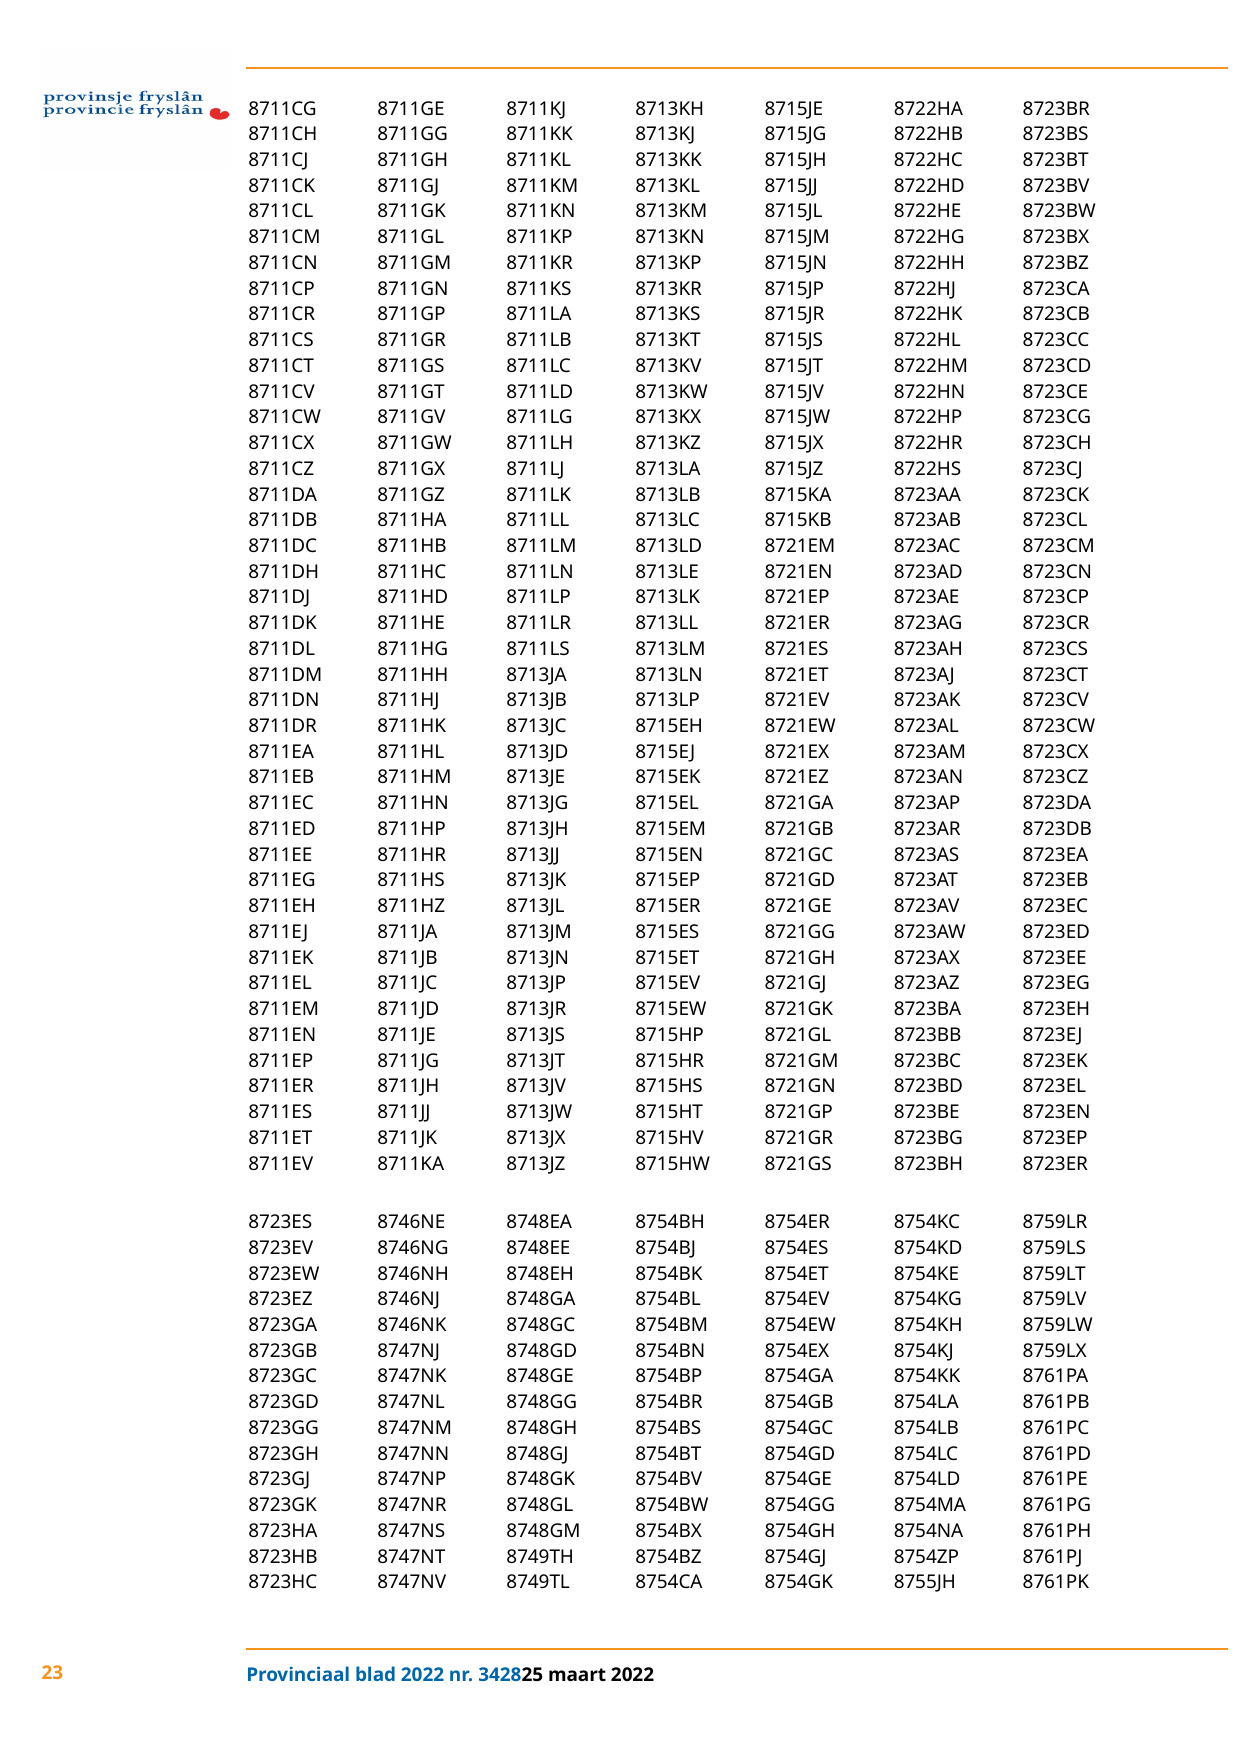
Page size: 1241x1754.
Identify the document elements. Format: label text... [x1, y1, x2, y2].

table_cell 8746NH [377, 1260, 506, 1286]
table_cell 8715JW [764, 404, 893, 429]
table_cell 8723CV [1023, 687, 1152, 712]
table_cell 8754NA [894, 1517, 1022, 1543]
table_cell 8711ES [248, 1098, 377, 1124]
table_cell 8715HP [635, 1021, 764, 1047]
table_header 8754KC [894, 1208, 1022, 1234]
table_cell 8713KS [635, 301, 764, 326]
table_cell 8715HV [635, 1124, 764, 1150]
table_cell 8754GH [764, 1517, 893, 1543]
table_cell 8711LM [506, 532, 635, 558]
table_header 8754BH [635, 1208, 764, 1234]
table_cell 8723CE [1023, 378, 1152, 403]
table_cell 8747NV [377, 1569, 506, 1594]
table_cell 8723CT [1023, 661, 1152, 687]
table_cell 8754BS [635, 1414, 764, 1440]
table_cell 8711GV [377, 404, 506, 429]
table_cell 8754GA [764, 1363, 893, 1388]
table_header 8759LR [1023, 1208, 1152, 1234]
table_cell 8723BX [1023, 224, 1152, 249]
table_cell 8723EN [1023, 1098, 1152, 1124]
table_cell 8711EB [248, 764, 377, 789]
table_cell 8723EJ [1023, 1021, 1152, 1047]
table_cell 8713JM [506, 918, 635, 944]
table_cell 8721EV [764, 687, 893, 712]
table_cell 8761PB [1023, 1389, 1152, 1414]
table_cell 8761PD [1023, 1440, 1152, 1466]
table_cell 8754ZP [894, 1543, 1022, 1568]
table_cell 8711CP [248, 275, 377, 301]
table_cell 8722HP [894, 404, 1022, 429]
table_cell 8713LP [635, 687, 764, 712]
table_cell 8715KA [764, 481, 893, 506]
table_cell 8723HC [248, 1569, 377, 1594]
table_cell 8711JD [377, 995, 506, 1021]
table_cell 8715EN [635, 841, 764, 867]
table_cell 8722HR [894, 429, 1022, 455]
table_cell 8723AX [894, 944, 1022, 969]
table_cell 8723AL [894, 712, 1022, 738]
table_cell 8713KK [635, 146, 764, 172]
table_cell 8754GC [764, 1414, 893, 1440]
table_cell 8723EE [1023, 944, 1152, 969]
table_cell 8754BK [635, 1260, 764, 1286]
table_cell 8715ER [635, 893, 764, 918]
table_cell 8713LL [635, 609, 764, 635]
table_cell 8715ET [635, 944, 764, 969]
table_cell 8754GJ [764, 1543, 893, 1568]
table_cell 8715JZ [764, 455, 893, 481]
table_cell 8748GH [506, 1414, 635, 1440]
table_cell 8711KM [506, 172, 635, 198]
table_cell 8723GG [248, 1414, 377, 1440]
table_cell 8747NT [377, 1543, 506, 1568]
table_cell 8723BR [1023, 95, 1152, 121]
table_cell 8711LC [506, 352, 635, 378]
table_cell 8723AW [894, 918, 1022, 944]
table_cell 8721EX [764, 738, 893, 764]
table_cell 8711CN [248, 249, 377, 275]
table_cell 8711CT [248, 352, 377, 378]
table_cell 8715HT [635, 1098, 764, 1124]
table_cell 8723HB [248, 1543, 377, 1568]
table_cell 8748GJ [506, 1440, 635, 1466]
table_cell 8721EW [764, 712, 893, 738]
table_cell 8713JD [506, 738, 635, 764]
table_cell 8711LK [506, 481, 635, 506]
table_cell 8748GG [506, 1389, 635, 1414]
table_cell 8711DM [248, 661, 377, 687]
table_cell 8754GB [764, 1389, 893, 1414]
table_cell 8711LG [506, 404, 635, 429]
table_cell 8747NJ [377, 1337, 506, 1363]
table_cell 8711HC [377, 558, 506, 584]
table_cell 8723EA [1023, 841, 1152, 867]
table_cell 8761PK [1023, 1569, 1152, 1594]
table_cell 8715JE [764, 95, 893, 121]
table_cell 8723AN [894, 764, 1022, 789]
table_cell 8723AE [894, 584, 1022, 609]
table_cell 8722HC [894, 146, 1022, 172]
table_cell 8754EV [764, 1286, 893, 1311]
table_cell 8713JS [506, 1021, 635, 1047]
table_cell 8711KP [506, 224, 635, 249]
table_cell 8713KH [635, 95, 764, 121]
table_cell 8711HL [377, 738, 506, 764]
table_cell 8721EM [764, 532, 893, 558]
table_cell 8715JS [764, 326, 893, 352]
table_cell 8723GD [248, 1389, 377, 1414]
table_header 8748EA [506, 1208, 635, 1234]
table_cell 8713KZ [635, 429, 764, 455]
table_cell 8711CH [248, 121, 377, 146]
picture [41, 47, 231, 172]
table_cell 8711KA [377, 1150, 506, 1175]
table_cell 8715JV [764, 378, 893, 403]
table_cell 8711JK [377, 1124, 506, 1150]
table_cell 8713JL [506, 893, 635, 918]
table_cell 8723AP [894, 790, 1022, 815]
table_cell 8713KM [635, 198, 764, 223]
table_cell 8711DL [248, 635, 377, 661]
table_cell 8754KK [894, 1363, 1022, 1388]
table_header 8754ER [764, 1208, 893, 1234]
table_cell 8713KL [635, 172, 764, 198]
table_cell 8721GH [764, 944, 893, 969]
table_cell 8711CW [248, 404, 377, 429]
table_cell 8711HS [377, 867, 506, 892]
table_cell 8723CM [1023, 532, 1152, 558]
table_cell 8713JE [506, 764, 635, 789]
table_cell 8754BJ [635, 1234, 764, 1260]
table_cell 8723EG [1023, 970, 1152, 995]
table_cell 8723EC [1023, 893, 1152, 918]
table_cell 8713LC [635, 506, 764, 532]
table_cell 8713JW [506, 1098, 635, 1124]
table_cell 8711EV [248, 1150, 377, 1175]
table_cell 8723BA [894, 995, 1022, 1021]
table_cell 8723AT [894, 867, 1022, 892]
table_cell 8754EX [764, 1337, 893, 1363]
table_cell 8722HN [894, 378, 1022, 403]
table_cell 8723CC [1023, 326, 1152, 352]
table_cell 8722HE [894, 198, 1022, 223]
table_cell 8754BV [635, 1466, 764, 1491]
table_cell 8715HW [635, 1150, 764, 1175]
table_cell 8723CD [1023, 352, 1152, 378]
table_cell 8711LS [506, 635, 635, 661]
table_cell 8711GH [377, 146, 506, 172]
table_cell 8723AJ [894, 661, 1022, 687]
table_cell 8723BV [1023, 172, 1152, 198]
table_cell 8711EC [248, 790, 377, 815]
table_cell 8713JR [506, 995, 635, 1021]
table_cell 8711DA [248, 481, 377, 506]
table_cell 8723CA [1023, 275, 1152, 301]
table_cell 8754BW [635, 1491, 764, 1517]
table_cell 8721GN [764, 1073, 893, 1098]
table_cell 8713LB [635, 481, 764, 506]
table_cell 8723AB [894, 506, 1022, 532]
table_cell 8711ED [248, 815, 377, 841]
table_cell 8711LJ [506, 455, 635, 481]
table_cell 8715JR [764, 301, 893, 326]
table_cell 8754KH [894, 1311, 1022, 1337]
table_cell 8711CS [248, 326, 377, 352]
table_cell 8748GC [506, 1311, 635, 1337]
table_cell 8711CV [248, 378, 377, 403]
table_cell 8713JC [506, 712, 635, 738]
table_cell 8711GP [377, 301, 506, 326]
table_cell 8711KJ [506, 95, 635, 121]
table_cell 8713KP [635, 249, 764, 275]
table_cell 8722HG [894, 224, 1022, 249]
table_cell 8715JJ [764, 172, 893, 198]
table_cell 8723BZ [1023, 249, 1152, 275]
table_cell 8761PA [1023, 1363, 1152, 1388]
table_cell 8721GC [764, 841, 893, 867]
table_cell 8713KT [635, 326, 764, 352]
table_cell 8711DJ [248, 584, 377, 609]
table_cell 8711EH [248, 893, 377, 918]
table_cell 8761PJ [1023, 1543, 1152, 1568]
table_cell 8749TL [506, 1569, 635, 1594]
table_cell 8754MA [894, 1491, 1022, 1517]
table_cell 8759LW [1023, 1311, 1152, 1337]
table_cell 8715EL [635, 790, 764, 815]
table_cell 8715JT [764, 352, 893, 378]
table_cell 8723BC [894, 1047, 1022, 1072]
table_cell 8723AZ [894, 970, 1022, 995]
table_cell 8723CP [1023, 584, 1152, 609]
table_cell 8721ET [764, 661, 893, 687]
table_cell 8711LH [506, 429, 635, 455]
table_cell 8754EW [764, 1311, 893, 1337]
table_cell 8711CK [248, 172, 377, 198]
table_cell 8711LB [506, 326, 635, 352]
table_cell 8711HM [377, 764, 506, 789]
table_cell 8721EP [764, 584, 893, 609]
table_header 8746NE [377, 1208, 506, 1234]
table_cell 8754LB [894, 1414, 1022, 1440]
table_cell 8721GB [764, 815, 893, 841]
table_cell 8711HE [377, 609, 506, 635]
table_cell 8711GG [377, 121, 506, 146]
table_cell 8723CB [1023, 301, 1152, 326]
table_cell 8711EE [248, 841, 377, 867]
table_cell 8754CA [635, 1569, 764, 1594]
table_cell 8721GR [764, 1124, 893, 1150]
table_cell 8711KK [506, 121, 635, 146]
table_cell 8723EK [1023, 1047, 1152, 1072]
table_cell 8711LL [506, 506, 635, 532]
table_cell 8713JZ [506, 1150, 635, 1175]
table_cell 8711LA [506, 301, 635, 326]
table_cell 8723ED [1023, 918, 1152, 944]
table_cell 8715KB [764, 506, 893, 532]
table_cell 8713JV [506, 1073, 635, 1098]
table_cell 8711LD [506, 378, 635, 403]
table_cell 8713JN [506, 944, 635, 969]
table_cell 8723CX [1023, 738, 1152, 764]
table_cell 8723AH [894, 635, 1022, 661]
table_cell 8715HS [635, 1073, 764, 1098]
table_cell 8723GK [248, 1491, 377, 1517]
table_cell 8711HG [377, 635, 506, 661]
table_cell 8715EH [635, 712, 764, 738]
table_cell 8723CJ [1023, 455, 1152, 481]
table_cell 8711JH [377, 1073, 506, 1098]
table_cell 8746NK [377, 1311, 506, 1337]
table_cell 8747NP [377, 1466, 506, 1491]
table_cell 8713KN [635, 224, 764, 249]
table_cell 8759LV [1023, 1286, 1152, 1311]
table_cell 8721GM [764, 1047, 893, 1072]
table_cell 8715JN [764, 249, 893, 275]
table_cell 8715JX [764, 429, 893, 455]
table_cell 8711CZ [248, 455, 377, 481]
table_cell 8723HA [248, 1517, 377, 1543]
table_cell 8723DB [1023, 815, 1152, 841]
table_cell 8711GW [377, 429, 506, 455]
table_cell 8747NS [377, 1517, 506, 1543]
table_cell 8711DN [248, 687, 377, 712]
table_cell 8723CK [1023, 481, 1152, 506]
table_cell 8759LX [1023, 1337, 1152, 1363]
table_cell 8722HL [894, 326, 1022, 352]
table_cell 8721ER [764, 609, 893, 635]
table_cell 8711ER [248, 1073, 377, 1098]
table_cell 8711HB [377, 532, 506, 558]
table_cell 8754KE [894, 1260, 1022, 1286]
table_cell 8713JA [506, 661, 635, 687]
table_cell 8721GS [764, 1150, 893, 1175]
table_cell 8754KG [894, 1286, 1022, 1311]
table_cell 8749TH [506, 1543, 635, 1568]
table_cell 8711JC [377, 970, 506, 995]
table_cell 8747NN [377, 1440, 506, 1466]
table_cell 8754BN [635, 1337, 764, 1363]
table_cell 8748GK [506, 1466, 635, 1491]
table_cell 8711GR [377, 326, 506, 352]
table_cell 8747NR [377, 1491, 506, 1517]
table_cell 8711CR [248, 301, 377, 326]
table_cell 8723DA [1023, 790, 1152, 815]
table_cell 8711EA [248, 738, 377, 764]
table_cell 8754ET [764, 1260, 893, 1286]
table_cell 8721EN [764, 558, 893, 584]
table_cell 8748GA [506, 1286, 635, 1311]
table_cell 8723BT [1023, 146, 1152, 172]
table_cell 8711JA [377, 918, 506, 944]
table_cell 8713JP [506, 970, 635, 995]
table_cell 8715EP [635, 867, 764, 892]
table_cell 8723AM [894, 738, 1022, 764]
table_cell 8711CJ [248, 146, 377, 172]
table_cell 8711KL [506, 146, 635, 172]
table_cell 8711EK [248, 944, 377, 969]
table_cell 8711EL [248, 970, 377, 995]
table_cell 8711CL [248, 198, 377, 223]
table_cell 8754ES [764, 1234, 893, 1260]
table_cell 8711ET [248, 1124, 377, 1150]
table_cell 8721ES [764, 635, 893, 661]
table_cell 8711JB [377, 944, 506, 969]
table_cell 8723AA [894, 481, 1022, 506]
table_cell 8711DR [248, 712, 377, 738]
table_cell 8723EW [248, 1260, 377, 1286]
table_cell 8711KS [506, 275, 635, 301]
table_cell 8723CS [1023, 635, 1152, 661]
table_cell 8761PC [1023, 1414, 1152, 1440]
table_cell 8713JX [506, 1124, 635, 1150]
table_cell 8711CM [248, 224, 377, 249]
table_cell 8715ES [635, 918, 764, 944]
table_cell 8723CR [1023, 609, 1152, 635]
table_cell 8711KN [506, 198, 635, 223]
table_cell 8754BR [635, 1389, 764, 1414]
table_cell 8713JG [506, 790, 635, 815]
table_cell 8711GE [377, 95, 506, 121]
table_cell 8723EP [1023, 1124, 1152, 1150]
table_cell 8721GP [764, 1098, 893, 1124]
table_cell 8711JJ [377, 1098, 506, 1124]
table_cell 8721GD [764, 867, 893, 892]
table_cell 8754BX [635, 1517, 764, 1543]
table_cell 8723EL [1023, 1073, 1152, 1098]
table_cell 8711GS [377, 352, 506, 378]
table_cell 8759LT [1023, 1260, 1152, 1286]
table_cell 8713JT [506, 1047, 635, 1072]
table_cell 8723CH [1023, 429, 1152, 455]
table_cell 8711LP [506, 584, 635, 609]
table_cell 8723BW [1023, 198, 1152, 223]
table_cell 8723CZ [1023, 764, 1152, 789]
table_cell 8761PE [1023, 1466, 1152, 1491]
table_cell 8722HM [894, 352, 1022, 378]
table_cell 8713LN [635, 661, 764, 687]
table_cell 8713LA [635, 455, 764, 481]
table_cell 8711LR [506, 609, 635, 635]
table_cell 8747NM [377, 1414, 506, 1440]
table_cell 8715HR [635, 1047, 764, 1072]
table_cell 8721GJ [764, 970, 893, 995]
table_cell 8711GN [377, 275, 506, 301]
table_cell 8723AG [894, 609, 1022, 635]
table_cell 8711HP [377, 815, 506, 841]
table_cell 8711HZ [377, 893, 506, 918]
table_cell 8748EE [506, 1234, 635, 1260]
table_cell 8711EP [248, 1047, 377, 1072]
table_cell 8723BH [894, 1150, 1022, 1175]
table_cell 8715EW [635, 995, 764, 1021]
table_cell 8713LK [635, 584, 764, 609]
table_cell 8711GZ [377, 481, 506, 506]
table_cell 8754BZ [635, 1543, 764, 1568]
table_cell 8713LM [635, 635, 764, 661]
table_cell 8721GE [764, 893, 893, 918]
table_cell 8754GE [764, 1466, 893, 1491]
table_cell 8711HN [377, 790, 506, 815]
table_cell 8723GA [248, 1311, 377, 1337]
table_cell 8722HS [894, 455, 1022, 481]
table_cell 8754BP [635, 1363, 764, 1388]
table_cell 8711JG [377, 1047, 506, 1072]
table_cell 8713JH [506, 815, 635, 841]
table_cell 8711JE [377, 1021, 506, 1047]
table_cell 8723AR [894, 815, 1022, 841]
table_cell 8713KW [635, 378, 764, 403]
table_cell 8761PG [1023, 1491, 1152, 1517]
table_cell 8711EJ [248, 918, 377, 944]
table_cell 8711EN [248, 1021, 377, 1047]
table_cell 8723AK [894, 687, 1022, 712]
table_cell 8715EM [635, 815, 764, 841]
table_cell 8747NL [377, 1389, 506, 1414]
table_cell 8754GG [764, 1491, 893, 1517]
table_cell 8723BB [894, 1021, 1022, 1047]
table_cell 8723GH [248, 1440, 377, 1466]
table_cell 8711LN [506, 558, 635, 584]
table_cell 8722HH [894, 249, 1022, 275]
table_cell 8711HJ [377, 687, 506, 712]
table_cell 8754BT [635, 1440, 764, 1466]
table_cell 8711GT [377, 378, 506, 403]
table_cell 8722HJ [894, 275, 1022, 301]
table_cell 8748GL [506, 1491, 635, 1517]
table_cell 8713LE [635, 558, 764, 584]
table_cell 8715EJ [635, 738, 764, 764]
table_cell 8761PH [1023, 1517, 1152, 1543]
table_cell 8721GL [764, 1021, 893, 1047]
table_cell 8711HR [377, 841, 506, 867]
table_cell 8711HA [377, 506, 506, 532]
table_cell 8723EV [248, 1234, 377, 1260]
table_cell 8715EV [635, 970, 764, 995]
table_cell 8723AV [894, 893, 1022, 918]
table_cell 8723ER [1023, 1150, 1152, 1175]
table_cell 8754LA [894, 1389, 1022, 1414]
table_cell 8723CL [1023, 506, 1152, 532]
table_cell 8723EB [1023, 867, 1152, 892]
table_cell 8715JP [764, 275, 893, 301]
table_cell 8715JH [764, 146, 893, 172]
table_cell 8723CN [1023, 558, 1152, 584]
table_cell 8711KR [506, 249, 635, 275]
table_cell 8713KX [635, 404, 764, 429]
table_cell 8713JB [506, 687, 635, 712]
table_cell 8754LC [894, 1440, 1022, 1466]
table_cell 8722HB [894, 121, 1022, 146]
table_cell 8715JG [764, 121, 893, 146]
table_cell 8711CG [248, 95, 377, 121]
table_cell 8711GJ [377, 172, 506, 198]
table_cell 8748GE [506, 1363, 635, 1388]
table_cell 8715JM [764, 224, 893, 249]
table_cell 8748GM [506, 1517, 635, 1543]
table_cell 8721EZ [764, 764, 893, 789]
table_cell 8723BE [894, 1098, 1022, 1124]
table_cell 8711EM [248, 995, 377, 1021]
table_cell 8713JJ [506, 841, 635, 867]
table_cell 8711DH [248, 558, 377, 584]
table_cell 8723CW [1023, 712, 1152, 738]
table_cell 8713KR [635, 275, 764, 301]
table_cell 8711HK [377, 712, 506, 738]
table_cell 8711HH [377, 661, 506, 687]
table_cell 8713JK [506, 867, 635, 892]
table_cell 8711EG [248, 867, 377, 892]
table_cell 8754LD [894, 1466, 1022, 1491]
table_cell 8711GM [377, 249, 506, 275]
table_cell 8711HD [377, 584, 506, 609]
table_cell 8722HA [894, 95, 1022, 121]
table_cell 8713LD [635, 532, 764, 558]
table_cell 8754KD [894, 1234, 1022, 1260]
table_cell 8713KV [635, 352, 764, 378]
table_cell 8746NJ [377, 1286, 506, 1311]
table_cell 8715EK [635, 764, 764, 789]
table_cell 8722HK [894, 301, 1022, 326]
table_cell 8711GL [377, 224, 506, 249]
table_cell 8723AC [894, 532, 1022, 558]
table_cell 8723BD [894, 1073, 1022, 1098]
table_cell 8723AD [894, 558, 1022, 584]
table_cell 8747NK [377, 1363, 506, 1388]
table_cell 8754BM [635, 1311, 764, 1337]
table_cell 8721GA [764, 790, 893, 815]
table_header 8723ES [248, 1208, 377, 1234]
table_cell 8759LS [1023, 1234, 1152, 1260]
table_cell 8748GD [506, 1337, 635, 1363]
table_cell 8715JL [764, 198, 893, 223]
table_cell 8723BG [894, 1124, 1022, 1150]
table_cell 8711DC [248, 532, 377, 558]
table_cell 8711DB [248, 506, 377, 532]
table_cell 8746NG [377, 1234, 506, 1260]
table_cell 8723AS [894, 841, 1022, 867]
table_cell 8711CX [248, 429, 377, 455]
table_cell 8713KJ [635, 121, 764, 146]
table_cell 8754KJ [894, 1337, 1022, 1363]
table_cell 8723EZ [248, 1286, 377, 1311]
table_cell 8711DK [248, 609, 377, 635]
table_cell 8723GC [248, 1363, 377, 1388]
table_cell 8723CG [1023, 404, 1152, 429]
table_cell 8748EH [506, 1260, 635, 1286]
table_cell 8722HD [894, 172, 1022, 198]
table_cell 8723BS [1023, 121, 1152, 146]
table_cell 8754GD [764, 1440, 893, 1466]
table_cell 8721GK [764, 995, 893, 1021]
table_cell 8723GJ [248, 1466, 377, 1491]
table_cell 8711GX [377, 455, 506, 481]
table_cell 8755JH [894, 1569, 1022, 1594]
table_cell 8711GK [377, 198, 506, 223]
table_cell 8721GG [764, 918, 893, 944]
table_cell 8723EH [1023, 995, 1152, 1021]
table_cell 8754GK [764, 1569, 893, 1594]
table_cell 8754BL [635, 1286, 764, 1311]
table_cell 8723GB [248, 1337, 377, 1363]
